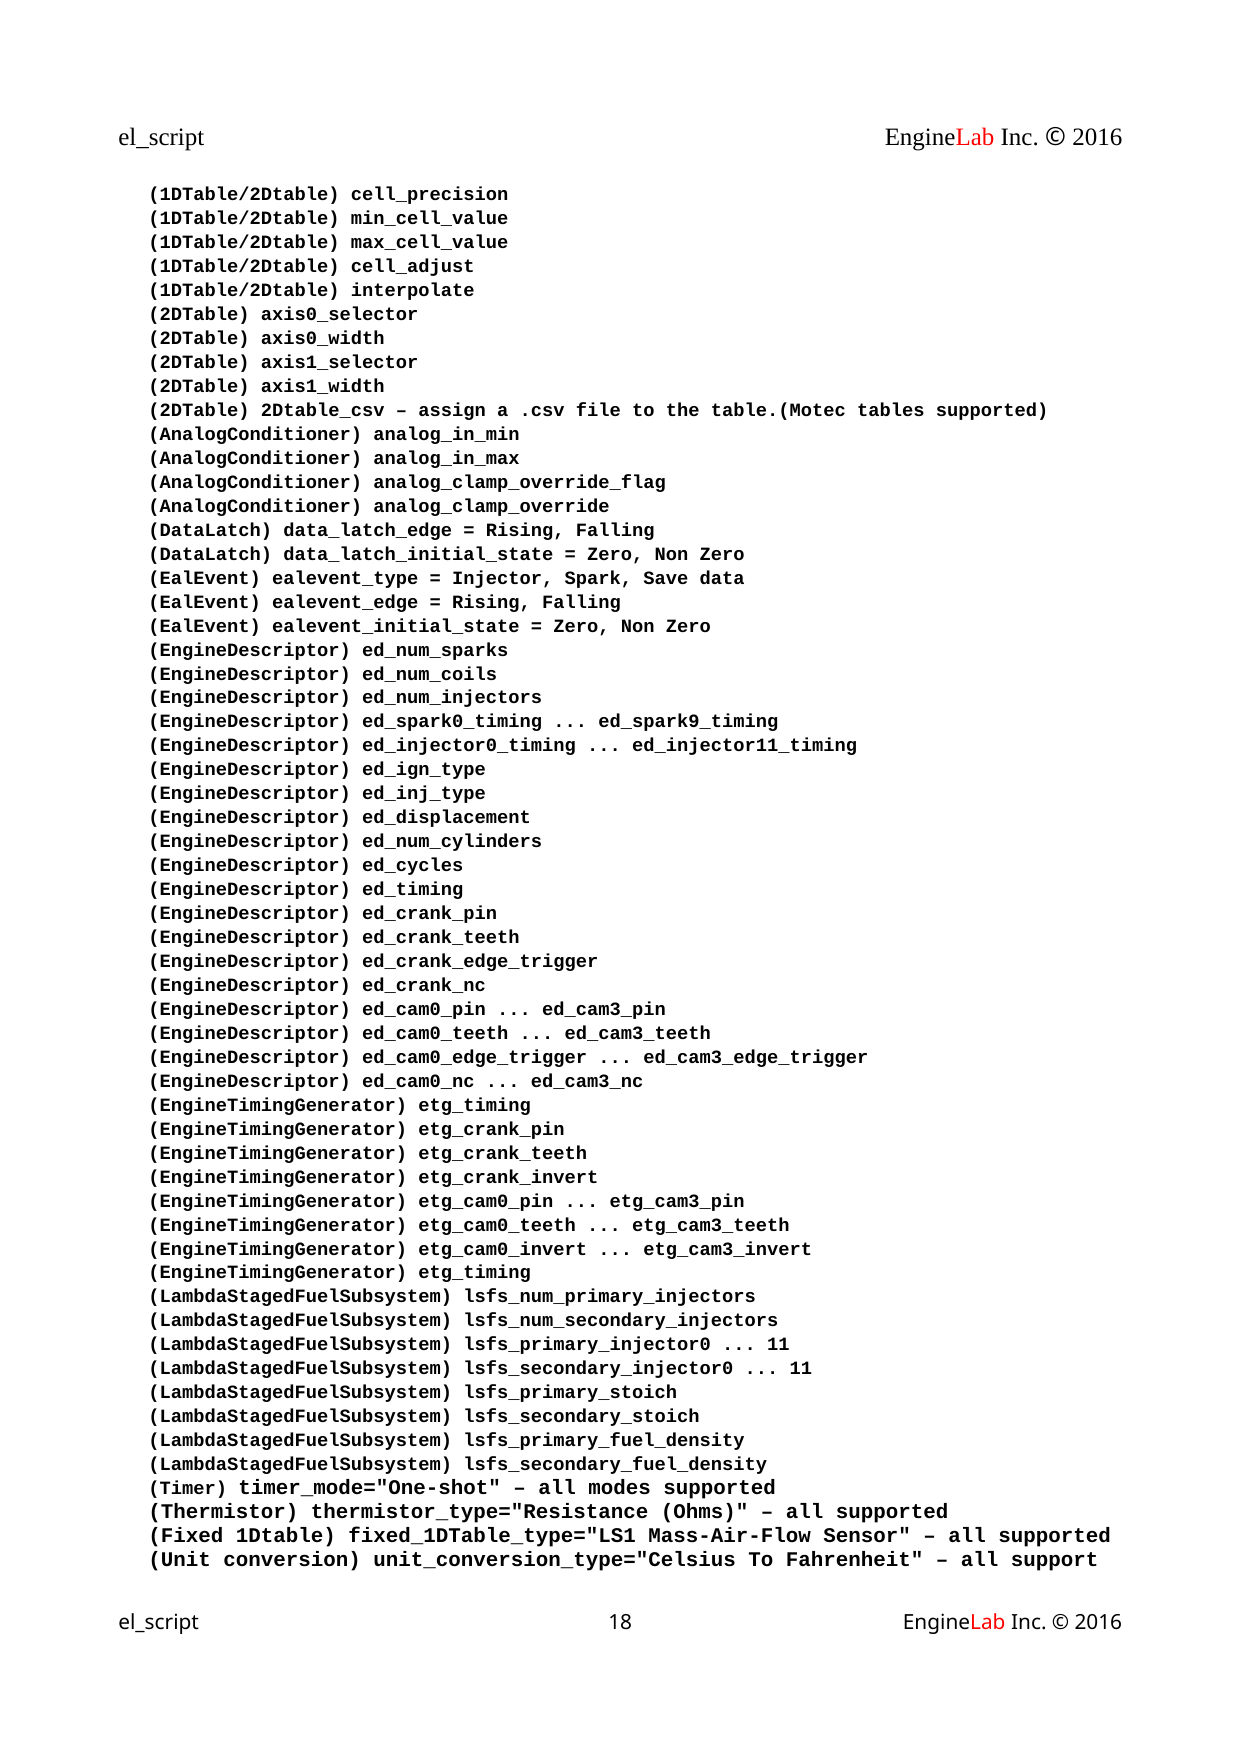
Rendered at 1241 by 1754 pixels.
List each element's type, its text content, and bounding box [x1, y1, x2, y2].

text (EngineDescriptor) ed_crank_teeth [148, 924, 1122, 948]
text (Timer) timer_mode="One-shot" – all modes supported [148, 1475, 1122, 1499]
text (EngineDescriptor) ed_num_coils [148, 661, 1122, 685]
text (EngineTimingGenerator) etg_crank_pin [148, 1116, 1122, 1140]
text (EngineDescriptor) ed_crank_pin [148, 900, 1122, 924]
text (EalEvent) ealevent_edge = Rising, Falling [148, 589, 1122, 613]
text (1DTable/2Dtable) cell_adjust [148, 253, 1122, 277]
text (EngineDescriptor) ed_num_cylinders [148, 828, 1122, 852]
text (DataLatch) data_latch_initial_state = Zero, Non Zero [148, 541, 1122, 565]
text (EngineTimingGenerator) etg_crank_invert [148, 1164, 1122, 1188]
text (EngineDescriptor) ed_crank_nc [148, 972, 1122, 996]
text (LambdaStagedFuelSubsystem) lsfs_primary_fuel_density [148, 1427, 1122, 1451]
text (AnalogConditioner) analog_clamp_override [148, 493, 1122, 517]
text (LambdaStagedFuelSubsystem) lsfs_num_secondary_injectors [148, 1308, 1122, 1332]
text (EngineTimingGenerator) etg_cam0_teeth ... etg_cam3_teeth [148, 1212, 1122, 1236]
text (EngineTimingGenerator) etg_timing [148, 1260, 1122, 1284]
text (1DTable/2Dtable) min_cell_value [148, 206, 1122, 229]
text (EngineDescriptor) ed_cam0_nc ... ed_cam3_nc [148, 1068, 1122, 1092]
text (EngineDescriptor) ed_cam0_pin ... ed_cam3_pin [148, 996, 1122, 1020]
text (EngineDescriptor) ed_cam0_teeth ... ed_cam3_teeth [148, 1020, 1122, 1044]
text (EngineDescriptor) ed_injector0_timing ... ed_injector11_timing [148, 733, 1122, 757]
text (EalEvent) ealevent_type = Injector, Spark, Save data [148, 565, 1122, 589]
text (LambdaStagedFuelSubsystem) lsfs_secondary_injector0 ... 11 [148, 1356, 1122, 1379]
text (AnalogConditioner) analog_in_min [148, 421, 1122, 445]
text (EngineDescriptor) ed_timing [148, 876, 1122, 900]
text (EngineDescriptor) ed_num_sparks [148, 637, 1122, 661]
text (EngineDescriptor) ed_spark0_timing ... ed_spark9_timing [148, 709, 1122, 733]
text (LambdaStagedFuelSubsystem) lsfs_num_primary_injectors [148, 1284, 1122, 1308]
text (EngineTimingGenerator) etg_cam0_pin ... etg_cam3_pin [148, 1188, 1122, 1212]
text (EalEvent) ealevent_initial_state = Zero, Non Zero [148, 613, 1122, 637]
text (DataLatch) data_latch_edge = Rising, Falling [148, 517, 1122, 541]
text (EngineDescriptor) ed_ign_type [148, 757, 1122, 781]
text (Fixed 1Dtable) fixed_1DTable_type="LS1 Mass-Air-Flow Sensor" – all supported [148, 1523, 1122, 1547]
text (EngineTimingGenerator) etg_timing [148, 1092, 1122, 1116]
text (1DTable/2Dtable) cell_precision [148, 182, 1122, 206]
text (EngineTimingGenerator) etg_crank_teeth [148, 1140, 1122, 1164]
text (1DTable/2Dtable) max_cell_value [148, 229, 1122, 253]
text (Unit conversion) unit_conversion_type="Celsius To Fahrenheit" – all support [148, 1547, 1122, 1571]
text (EngineTimingGenerator) etg_cam0_invert ... etg_cam3_invert [148, 1236, 1122, 1260]
text (Thermistor) thermistor_type="Resistance (Ohms)" – all supported [148, 1499, 1122, 1523]
text (2DTable) 2Dtable_csv – assign a .csv file to the table.(Motec tables supported) [148, 397, 1122, 421]
text (2DTable) axis0_selector [148, 301, 1122, 325]
text (LambdaStagedFuelSubsystem) lsfs_secondary_stoich [148, 1403, 1122, 1427]
text (LambdaStagedFuelSubsystem) lsfs_secondary_fuel_density [148, 1451, 1122, 1475]
text (EngineDescriptor) ed_num_injectors [148, 685, 1122, 709]
text (LambdaStagedFuelSubsystem) lsfs_primary_stoich [148, 1379, 1122, 1403]
text (EngineDescriptor) ed_displacement [148, 804, 1122, 828]
text (EngineDescriptor) ed_cam0_edge_trigger ... ed_cam3_edge_trigger [148, 1044, 1122, 1068]
text (EngineDescriptor) ed_inj_type [148, 781, 1122, 804]
text (1DTable/2Dtable) interpolate [148, 277, 1122, 301]
text (EngineDescriptor) ed_crank_edge_trigger [148, 948, 1122, 972]
text (EngineDescriptor) ed_cycles [148, 852, 1122, 876]
text (2DTable) axis0_width [148, 325, 1122, 349]
text (AnalogConditioner) analog_clamp_override_flag [148, 469, 1122, 493]
text (AnalogConditioner) analog_in_max [148, 445, 1122, 469]
text (LambdaStagedFuelSubsystem) lsfs_primary_injector0 ... 11 [148, 1332, 1122, 1356]
text (2DTable) axis1_selector [148, 349, 1122, 373]
text (2DTable) axis1_width [148, 373, 1122, 397]
